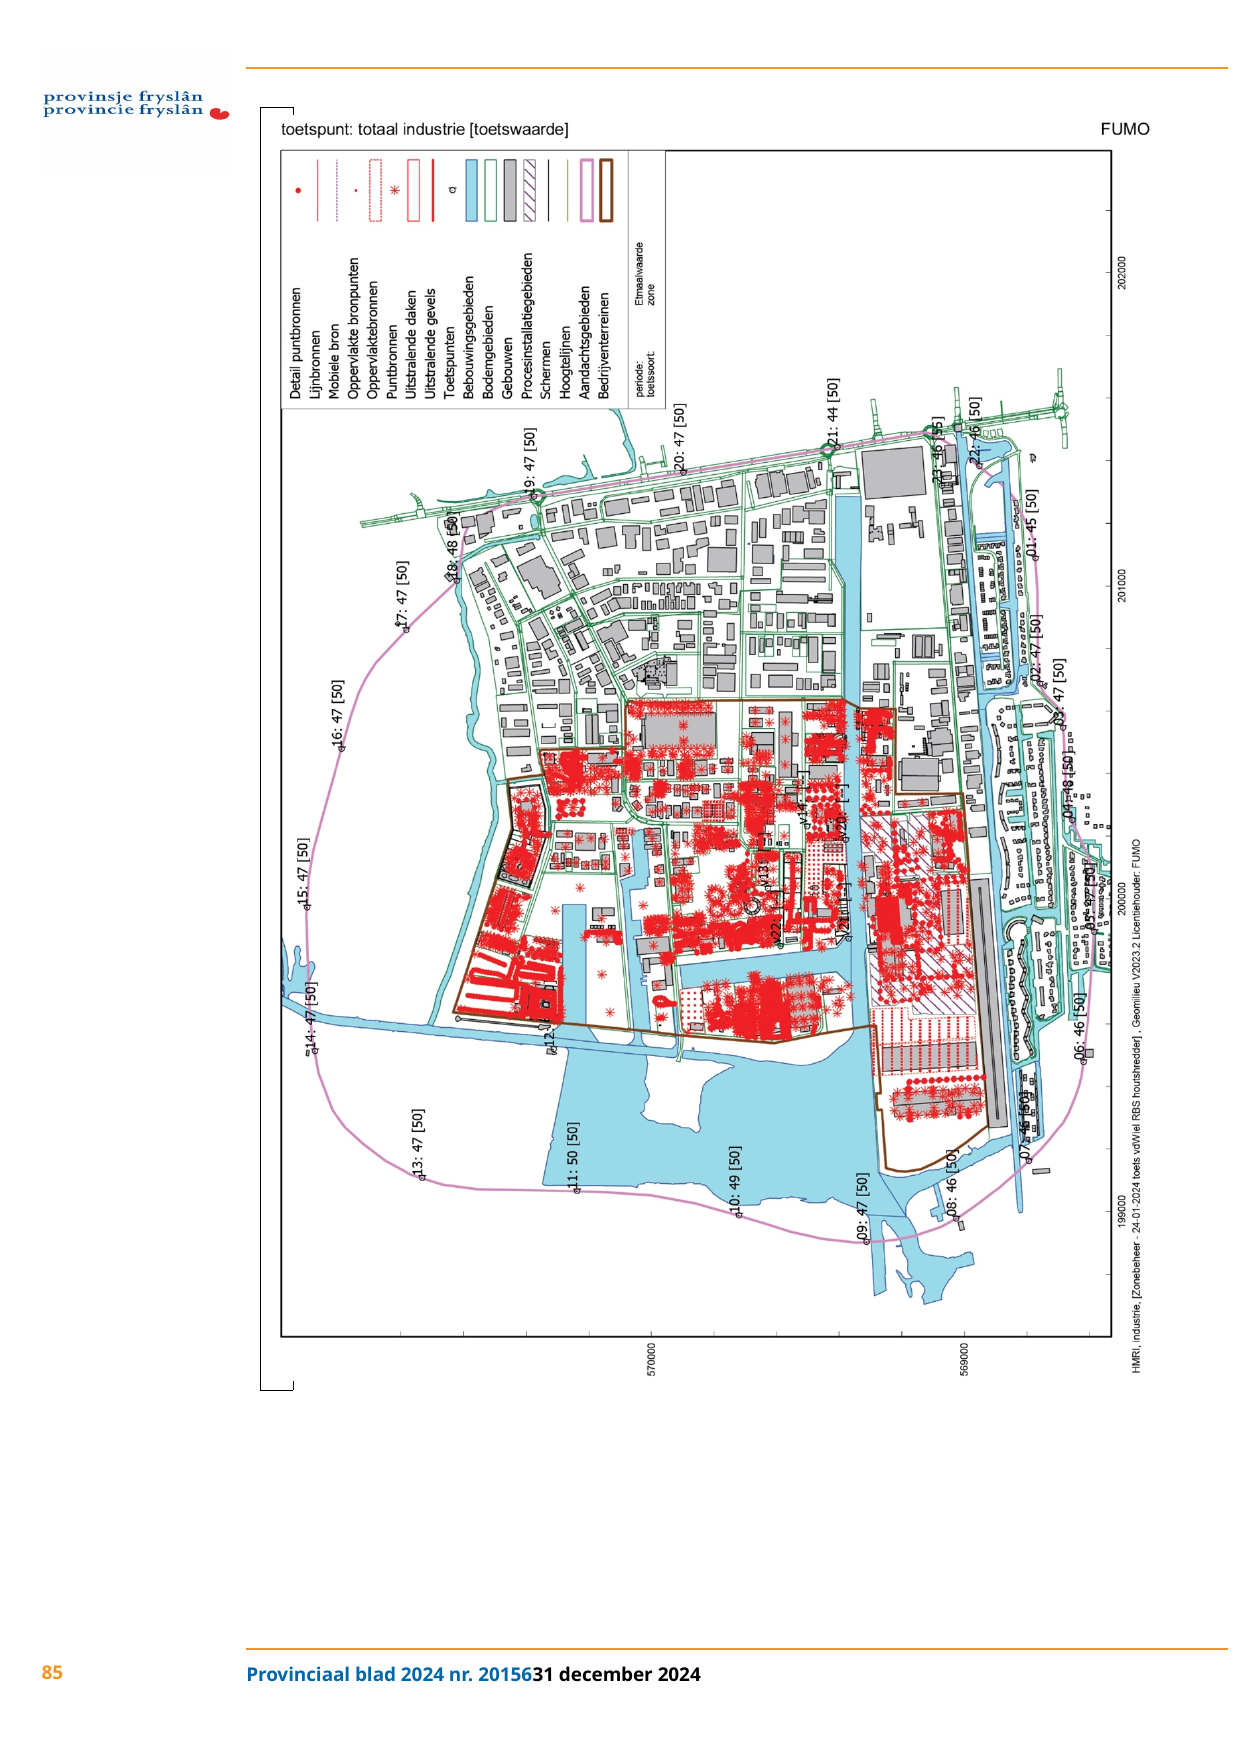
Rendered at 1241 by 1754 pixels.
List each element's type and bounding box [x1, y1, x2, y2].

picture [41, 47, 231, 172]
picture [268, 115, 1155, 1381]
